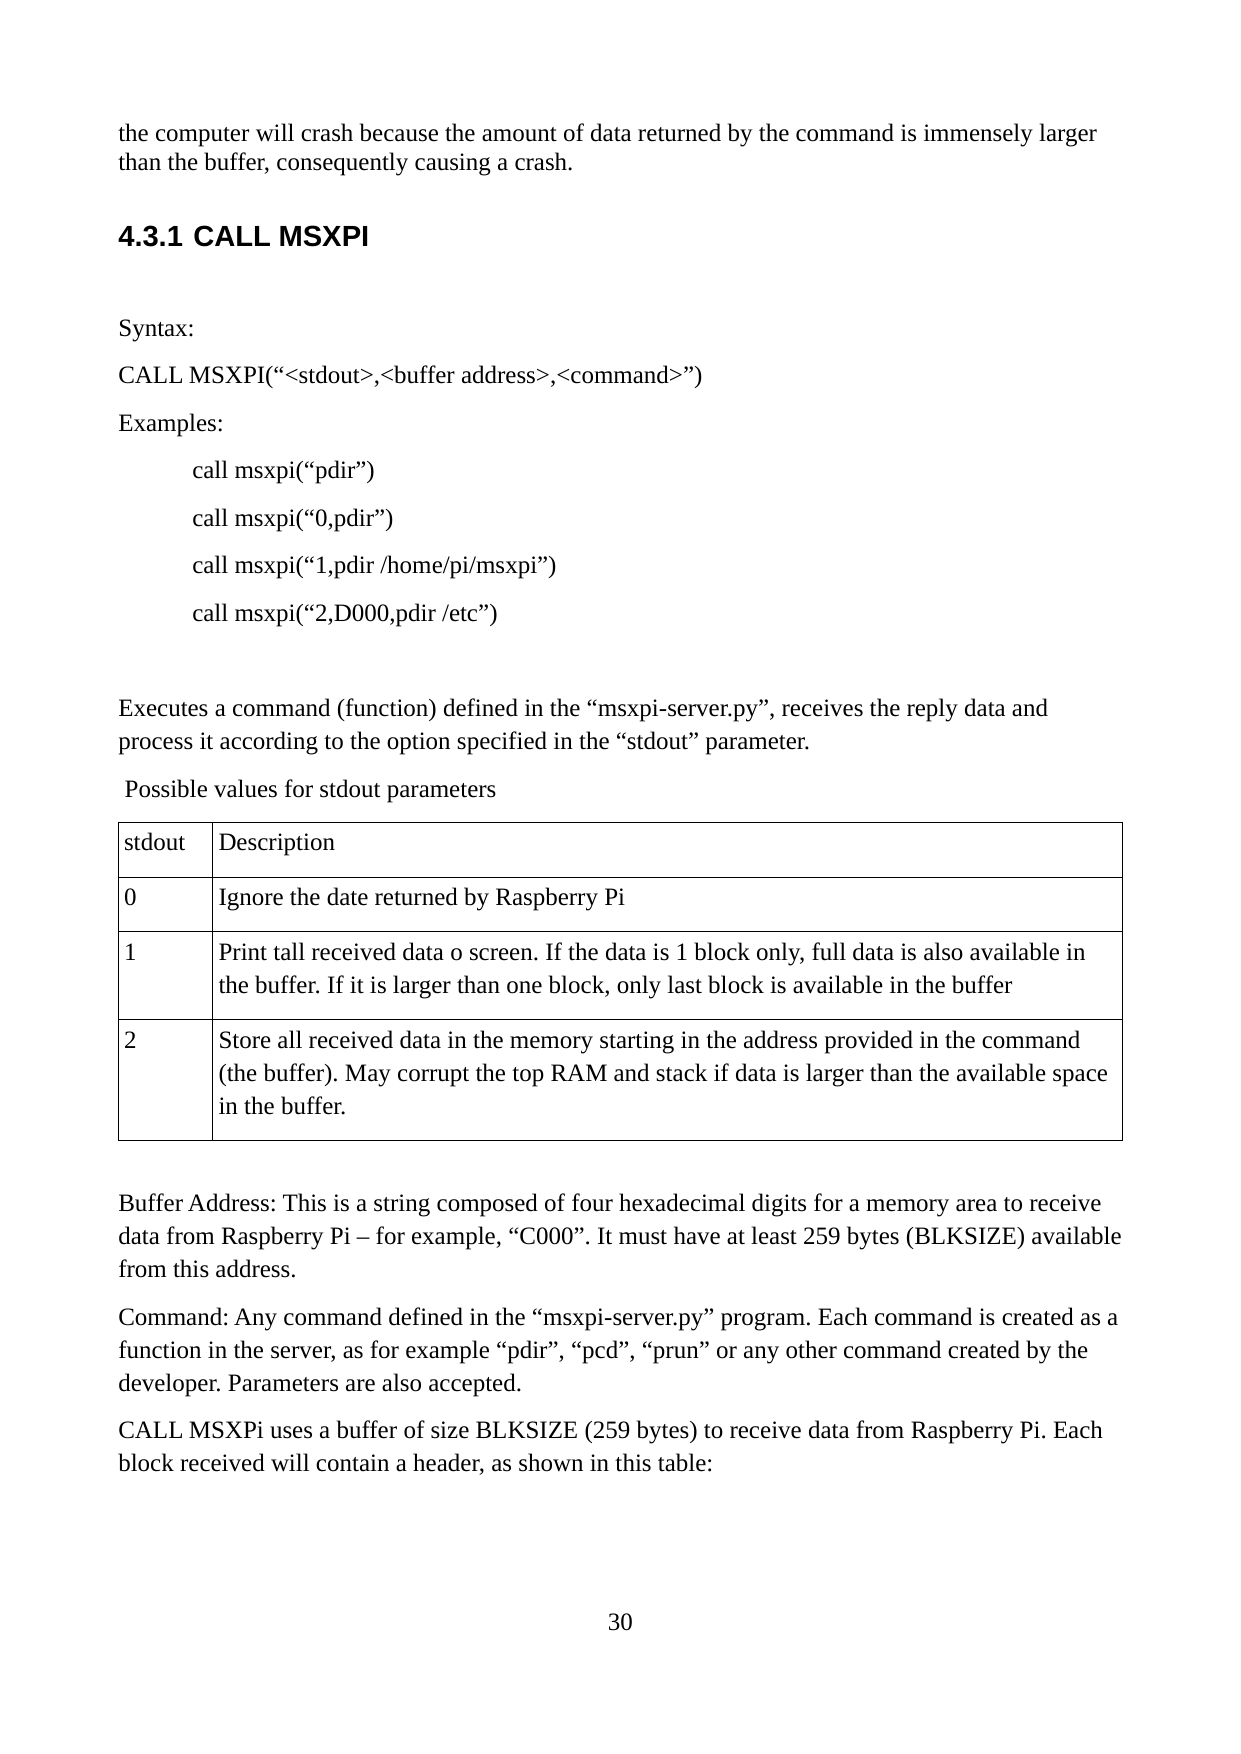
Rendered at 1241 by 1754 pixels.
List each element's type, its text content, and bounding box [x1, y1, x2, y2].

text CALL MSXPI(“<stdout>,<buffer address>,<command>”) [118, 360, 1122, 389]
table_cell 0 [119, 878, 212, 931]
table_cell Print tall received data o screen. If the data is 1 block only, full data is also available in the buffer. If it is larger than one block, only last block is available in the buffer [213, 932, 1122, 1019]
subtitle CALL MSXPI [118, 219, 1122, 252]
text the computer will crash because the amount of data returned by the command is immensely larger than the buffer, consequently causing a crash. [118, 118, 1122, 176]
text Buffer Address: This is a string composed of four hexadecimal digits for a memory area to receive data from Raspberry Pi – for example, “C000”. It must have at least 259 bytes (BLKSIZE) available from this address. [118, 1188, 1122, 1283]
text Command: Any command defined in the “msxpi-server.py” program. Each command is created as a function in the server, as for example “pdir”, “pcd”, “prun” or any other command created by the developer. Parameters are also accepted. [118, 1302, 1122, 1396]
text Possible values for stdout parameters [118, 774, 1122, 803]
text call msxpi(“2,D000,pdir /etc”) [192, 598, 1122, 627]
text call msxpi(“pdir”) [192, 455, 1122, 484]
table_cell Store all received data in the memory starting in the address provided in the command (the buffer). May corrupt the top RAM and stack if data is larger than the available space in the buffer. [213, 1020, 1122, 1140]
text call msxpi(“0,pdir”) [192, 503, 1122, 532]
text call msxpi(“1,pdir /home/pi/msxpi”) [192, 551, 1122, 579]
table_cell Ignore the date returned by Raspberry Pi [213, 878, 1122, 931]
table_cell 2 [119, 1020, 212, 1140]
text Executes a command (function) defined in the “msxpi-server.py”, receives the reply data and process it according to the option specified in the “stdout” parameter. [118, 693, 1122, 755]
text Syntax: [118, 313, 1122, 341]
text Examples: [118, 408, 1122, 437]
table_header stdout [119, 823, 212, 877]
table_header Description [213, 823, 1122, 877]
table_cell 1 [119, 932, 212, 1019]
text CALL MSXPi uses a buffer of size BLKSIZE (259 bytes) to receive data from Raspberry Pi. Each block received will contain a header, as shown in this table: [118, 1415, 1122, 1477]
